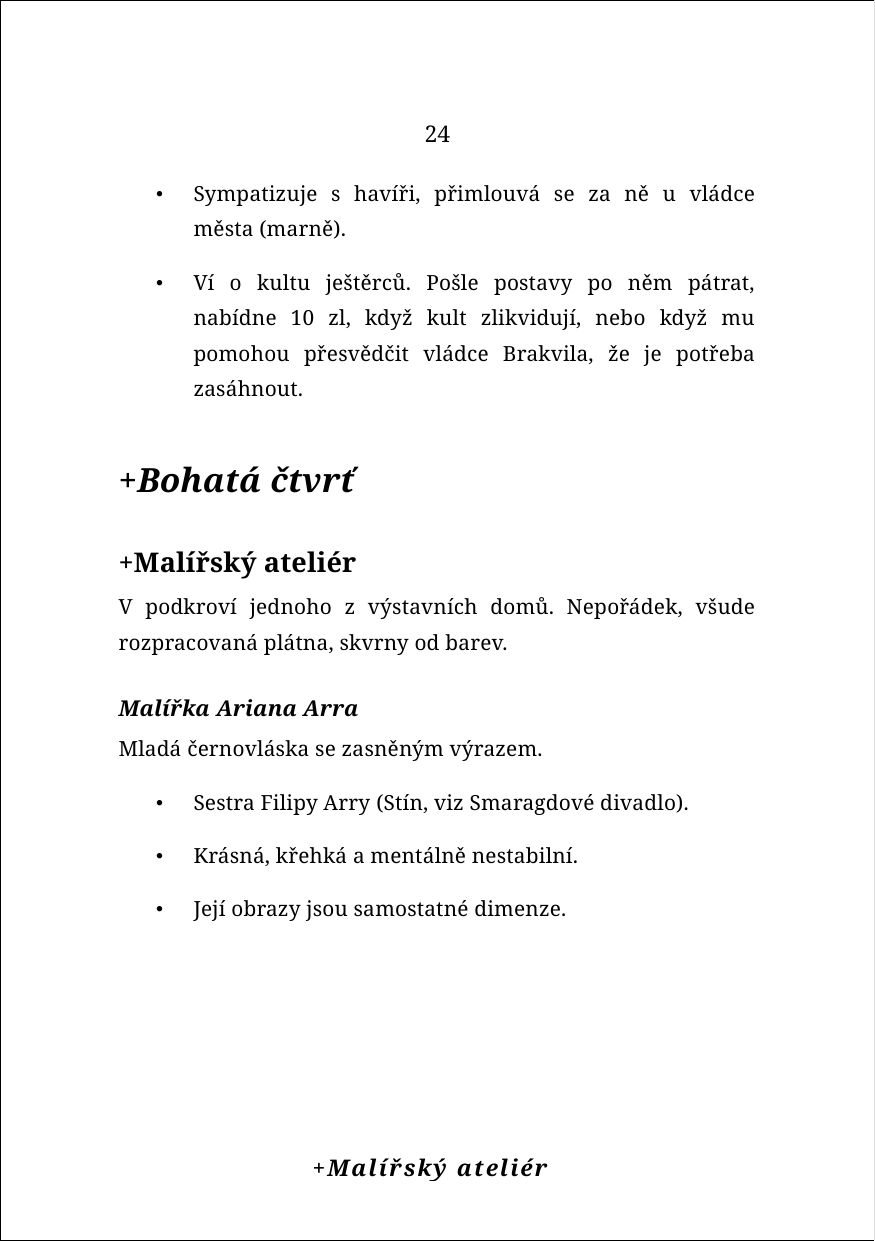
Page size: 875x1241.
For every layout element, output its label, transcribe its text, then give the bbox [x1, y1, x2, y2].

text V podkroví jednoho z výstavních domů. Nepořádek, všude rozpracovaná plátna, skvrny od barev. [118, 592, 756, 656]
list Krásná, křehká a mentálně nestabilní. [156, 841, 756, 869]
subtitle +Bohatá čtvrť [118, 457, 756, 502]
list Sympatizuje s havíři, přimlouvá se za ně u vládce města (marně). [156, 179, 756, 243]
subtitle +Malířský ateliér [118, 544, 756, 581]
list Její obrazy jsou samostatné dimenze. [156, 894, 756, 923]
list Sestra Filipy Arry (Stín, viz Smaragdové divadlo). [156, 788, 756, 816]
list Ví o kultu ještěrců. Pošle postavy po něm pátrat, nabídne 10 zl, když kult zlikvidují, nebo když mu pomohou přesvědčit vládce Brakvila, že je potřeba zasáhnout. [156, 268, 756, 403]
subtitle Malířka Ariana Arra [118, 693, 756, 723]
text Mladá černovláska se zasněným výrazem. [118, 734, 756, 763]
